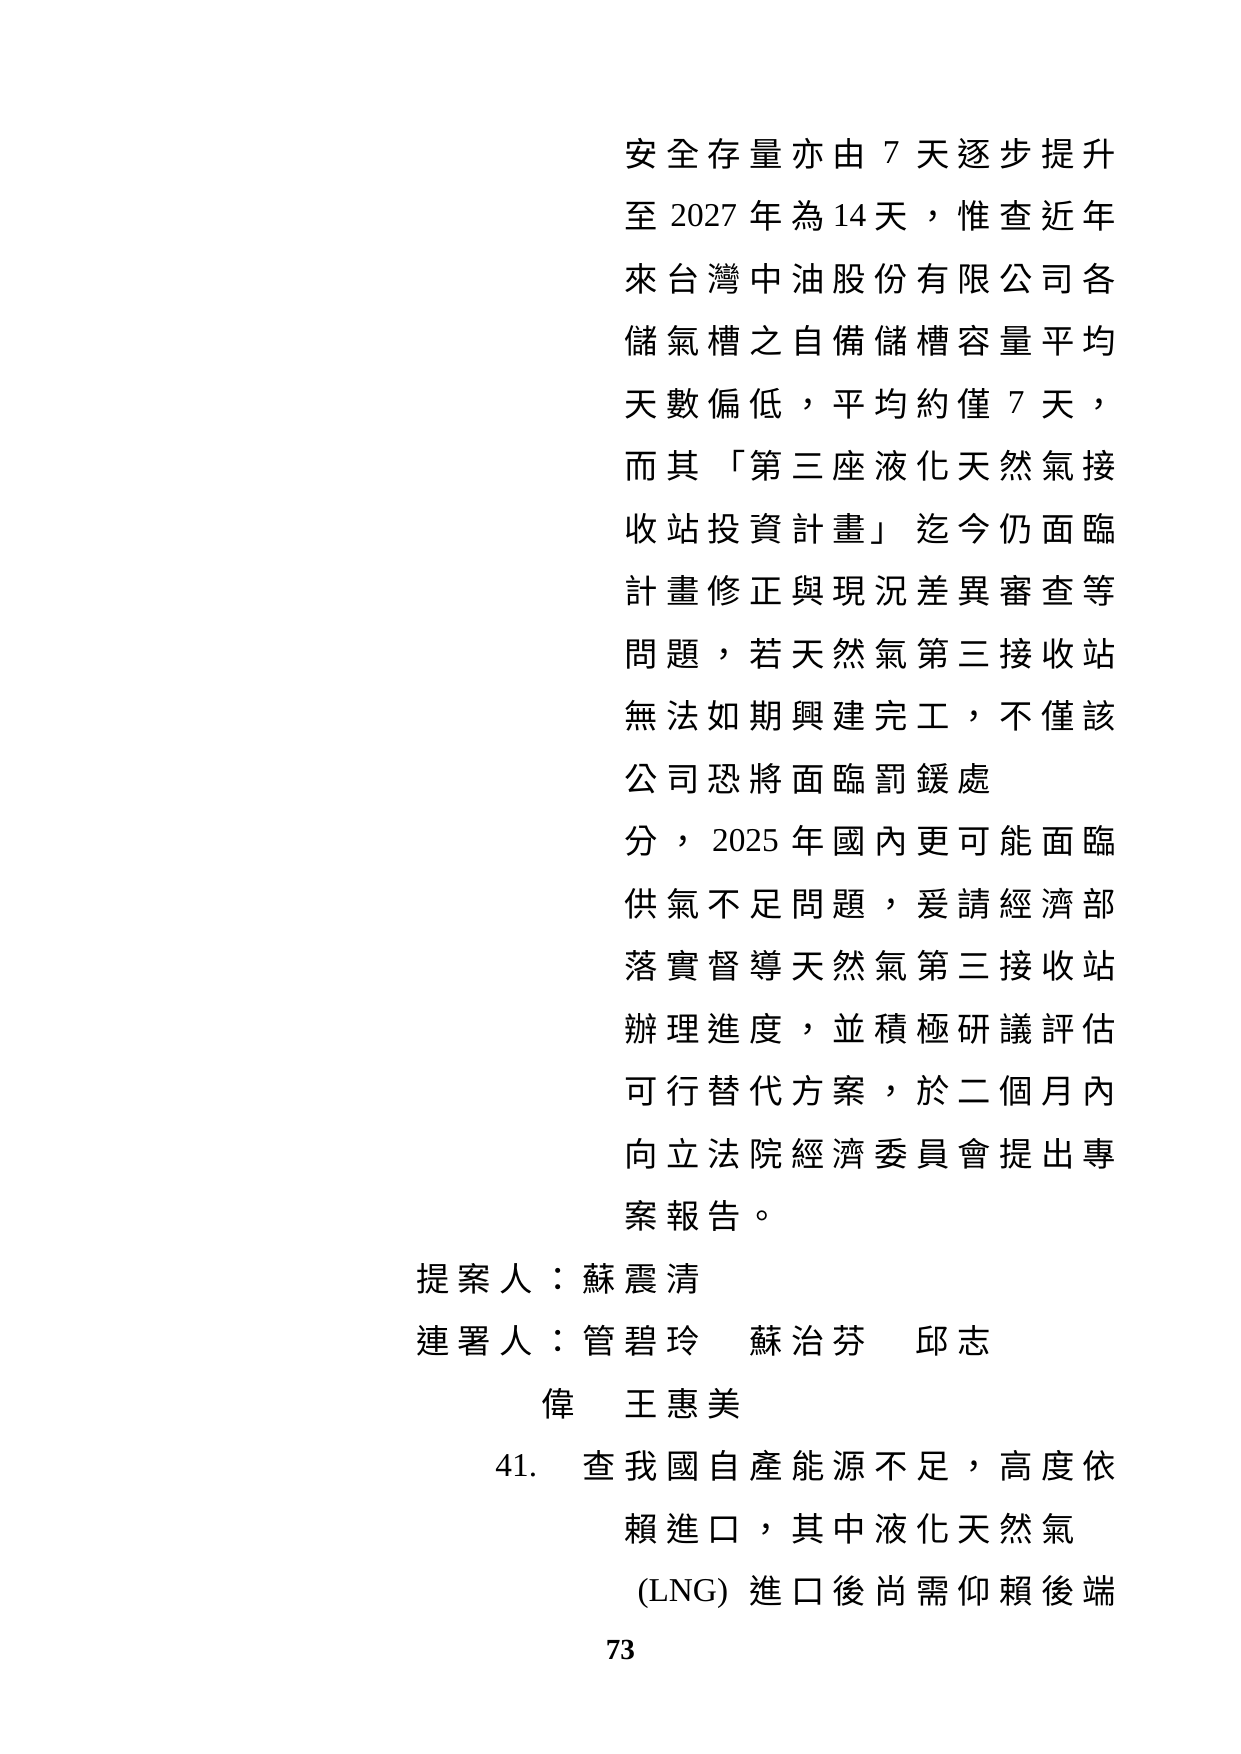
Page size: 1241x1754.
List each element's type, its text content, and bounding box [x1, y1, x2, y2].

text 提案人：蘇震清 [397, 1235, 1016, 1298]
text 連署人：管碧玲 蘇治芬 邱志偉 王惠美 [397, 1298, 1016, 1423]
list 查我國自產能源不足，高度依賴進口，其中液化天然氣(LNG)進口後尚需仰賴後端 [489, 1423, 1120, 1610]
list 安全存量亦由7天逐步提升至2027年為14天，惟查近年來台灣中油股份有限公司各儲氣槽之自備儲槽容量平均天數偏低，平均約僅7天，而其「第三座液化天然氣接收站投資計畫」迄今仍面臨計畫修正與現況差異審查等問題，若天然氣第三接收站無法如期興建完工，不僅該公司恐將面臨罰鍰處分，2025年國內更可能面臨供氣不足問題，爰請經濟部落實督導天然氣第三接收站辦理進度，並積極研議評估可行替代方案，於二個月內向立法院經濟委員會提出專案報告。 [489, 110, 1120, 1235]
